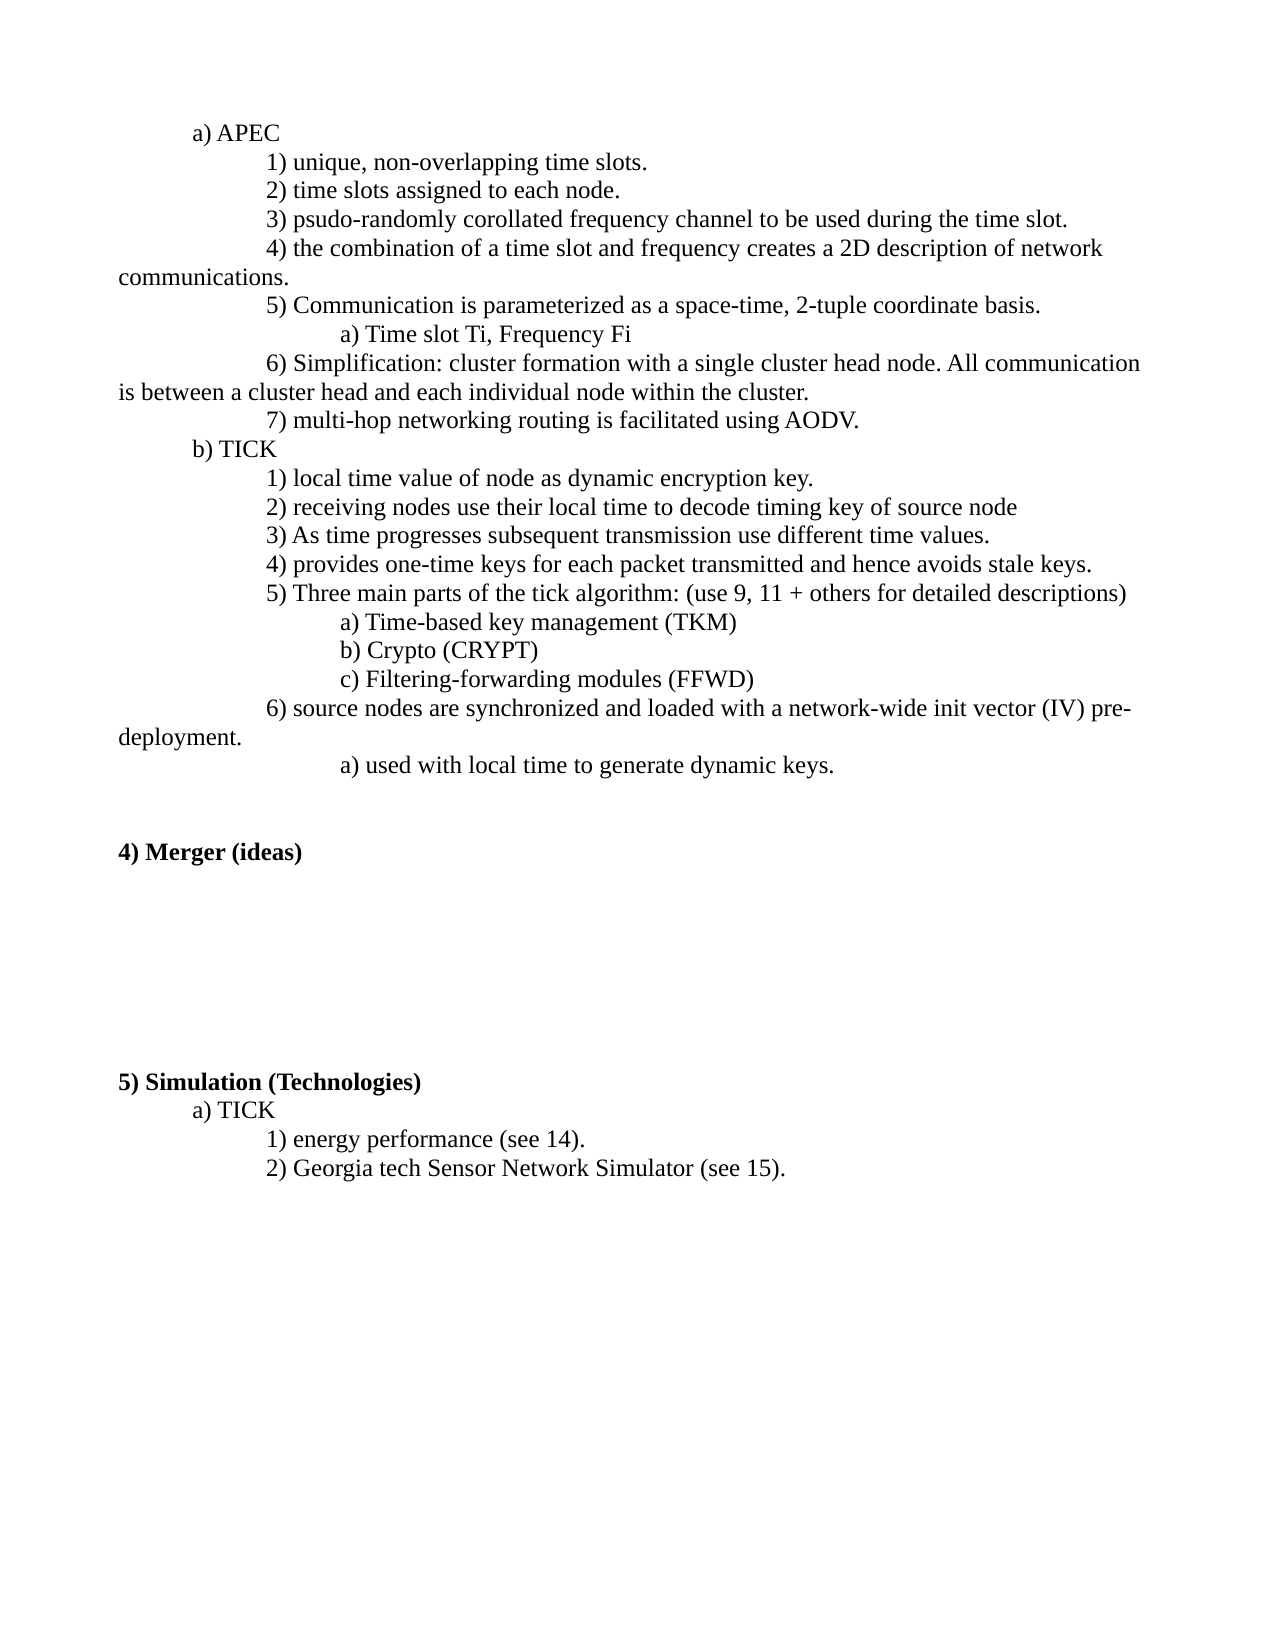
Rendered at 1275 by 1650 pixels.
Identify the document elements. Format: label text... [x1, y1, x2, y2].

text 4) the combination of a time slot and frequency creates a 2D description of network communications. [118, 233, 1157, 291]
text a) Time-based key management (TKM) [118, 607, 1157, 636]
text a) APEC [118, 118, 1157, 147]
text 1) local time value of node as dynamic encryption key. [118, 463, 1157, 492]
text 6) source nodes are synchronized and loaded with a network-wide init vector (IV) pre-deployment. [118, 693, 1157, 751]
text a) used with local time to generate dynamic keys. [118, 751, 1157, 779]
text c) Filtering-forwarding modules (FFWD) [118, 664, 1157, 693]
text 2) time slots assigned to each node. [118, 176, 1157, 204]
text a) TICK [118, 1096, 1157, 1124]
text b) TICK [118, 434, 1157, 463]
text 5) Three main parts of the tick algorithm: (use 9, 11 + others for detailed descriptions) [118, 578, 1157, 607]
text 2) Georgia tech Sensor Network Simulator (see 15). [118, 1153, 1157, 1182]
text 4) provides one-time keys for each packet transmitted and hence avoids stale keys. [118, 549, 1157, 578]
text 3) psudo-randomly corollated frequency channel to be used during the time slot. [118, 204, 1157, 233]
text 7) multi-hop networking routing is facilitated using AODV. [118, 406, 1157, 434]
text 5) Communication is parameterized as a space-time, 2-tuple coordinate basis. [118, 291, 1157, 319]
text 6) Simplification: cluster formation with a single cluster head node. All communication is between a cluster head and each individual node within the cluster. [118, 348, 1157, 406]
text a) Time slot Ti, Frequency Fi [118, 319, 1157, 348]
text 1) unique, non-overlapping time slots. [118, 147, 1157, 176]
text b) Crypto (CRYPT) [118, 636, 1157, 664]
text 3) As time progresses subsequent transmission use different time values. [118, 521, 1157, 549]
text 1) energy performance (see 14). [118, 1124, 1157, 1153]
text 2) receiving nodes use their local time to decode timing key of source node [118, 492, 1157, 521]
text 5) Simulation (Technologies) [118, 1067, 1157, 1096]
text 4) Merger (ideas) [118, 837, 1157, 866]
